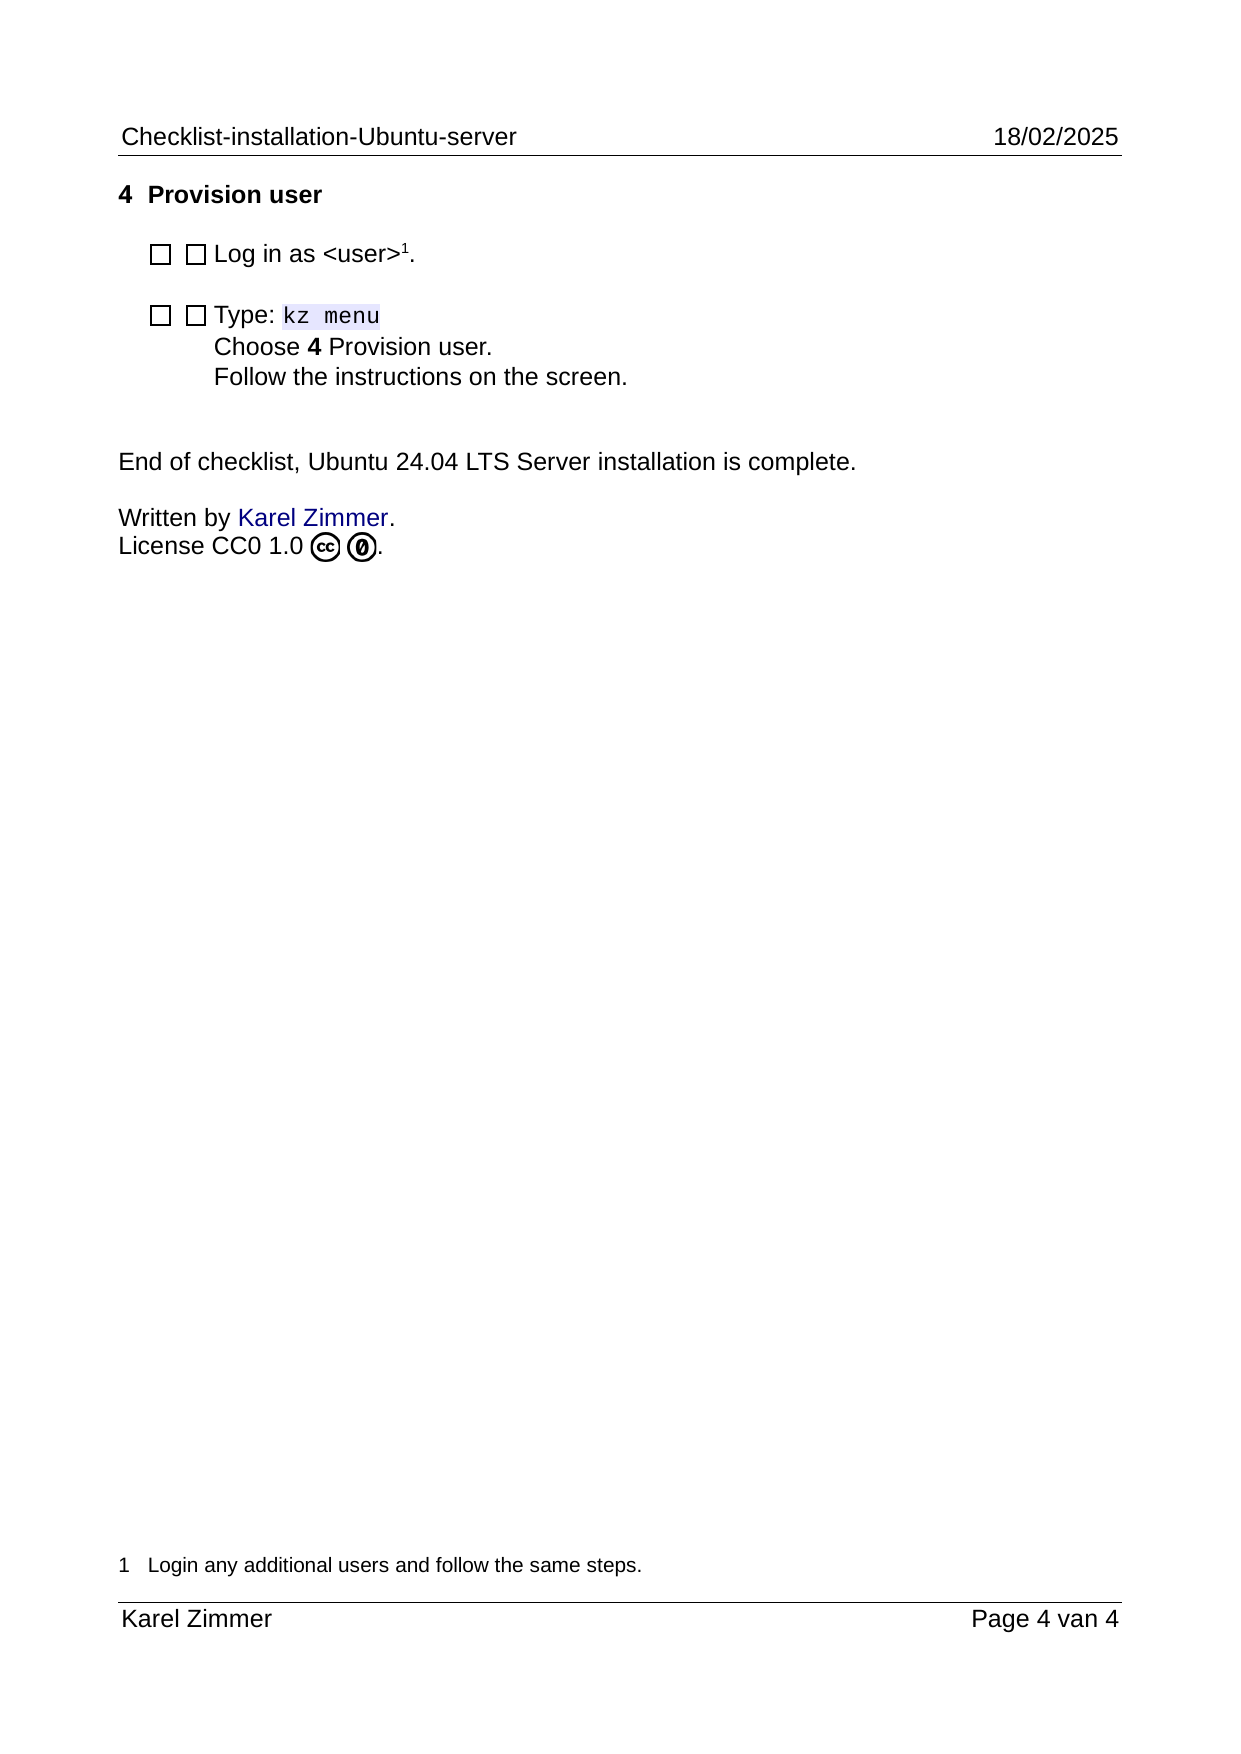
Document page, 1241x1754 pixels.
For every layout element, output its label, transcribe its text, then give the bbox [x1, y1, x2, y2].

table_cell [142, 362, 177, 392]
table_header [142, 239, 177, 269]
text End of checklist, Ubuntu 24.04 LTS Server installation is complete. [118, 448, 1122, 476]
table_cell [118, 300, 142, 332]
list Provision user [118, 177, 1122, 211]
table_cell [118, 332, 142, 362]
table_cell [118, 269, 142, 300]
picture [347, 532, 377, 562]
table_cell [177, 269, 213, 300]
table_cell [142, 332, 177, 362]
picture [310, 532, 340, 562]
table_header Log in as <user>. [213, 239, 1122, 269]
table_cell Choose 4 Provision user. [213, 332, 1122, 362]
table_header [177, 239, 213, 269]
table_cell [142, 300, 177, 332]
table_cell [213, 269, 1122, 300]
table_cell [142, 269, 177, 300]
table_cell [118, 362, 142, 392]
table_header [118, 239, 142, 269]
table_cell [177, 362, 213, 392]
text . [377, 532, 1122, 562]
table_cell [177, 300, 213, 332]
text License CC0 1.0 [118, 532, 310, 562]
table_cell [177, 332, 213, 362]
table_cell Type: kz menu [213, 300, 1122, 332]
table_cell Follow the instructions on the screen. [213, 362, 1122, 392]
text Written by Karel Zimmer. [118, 504, 1122, 532]
